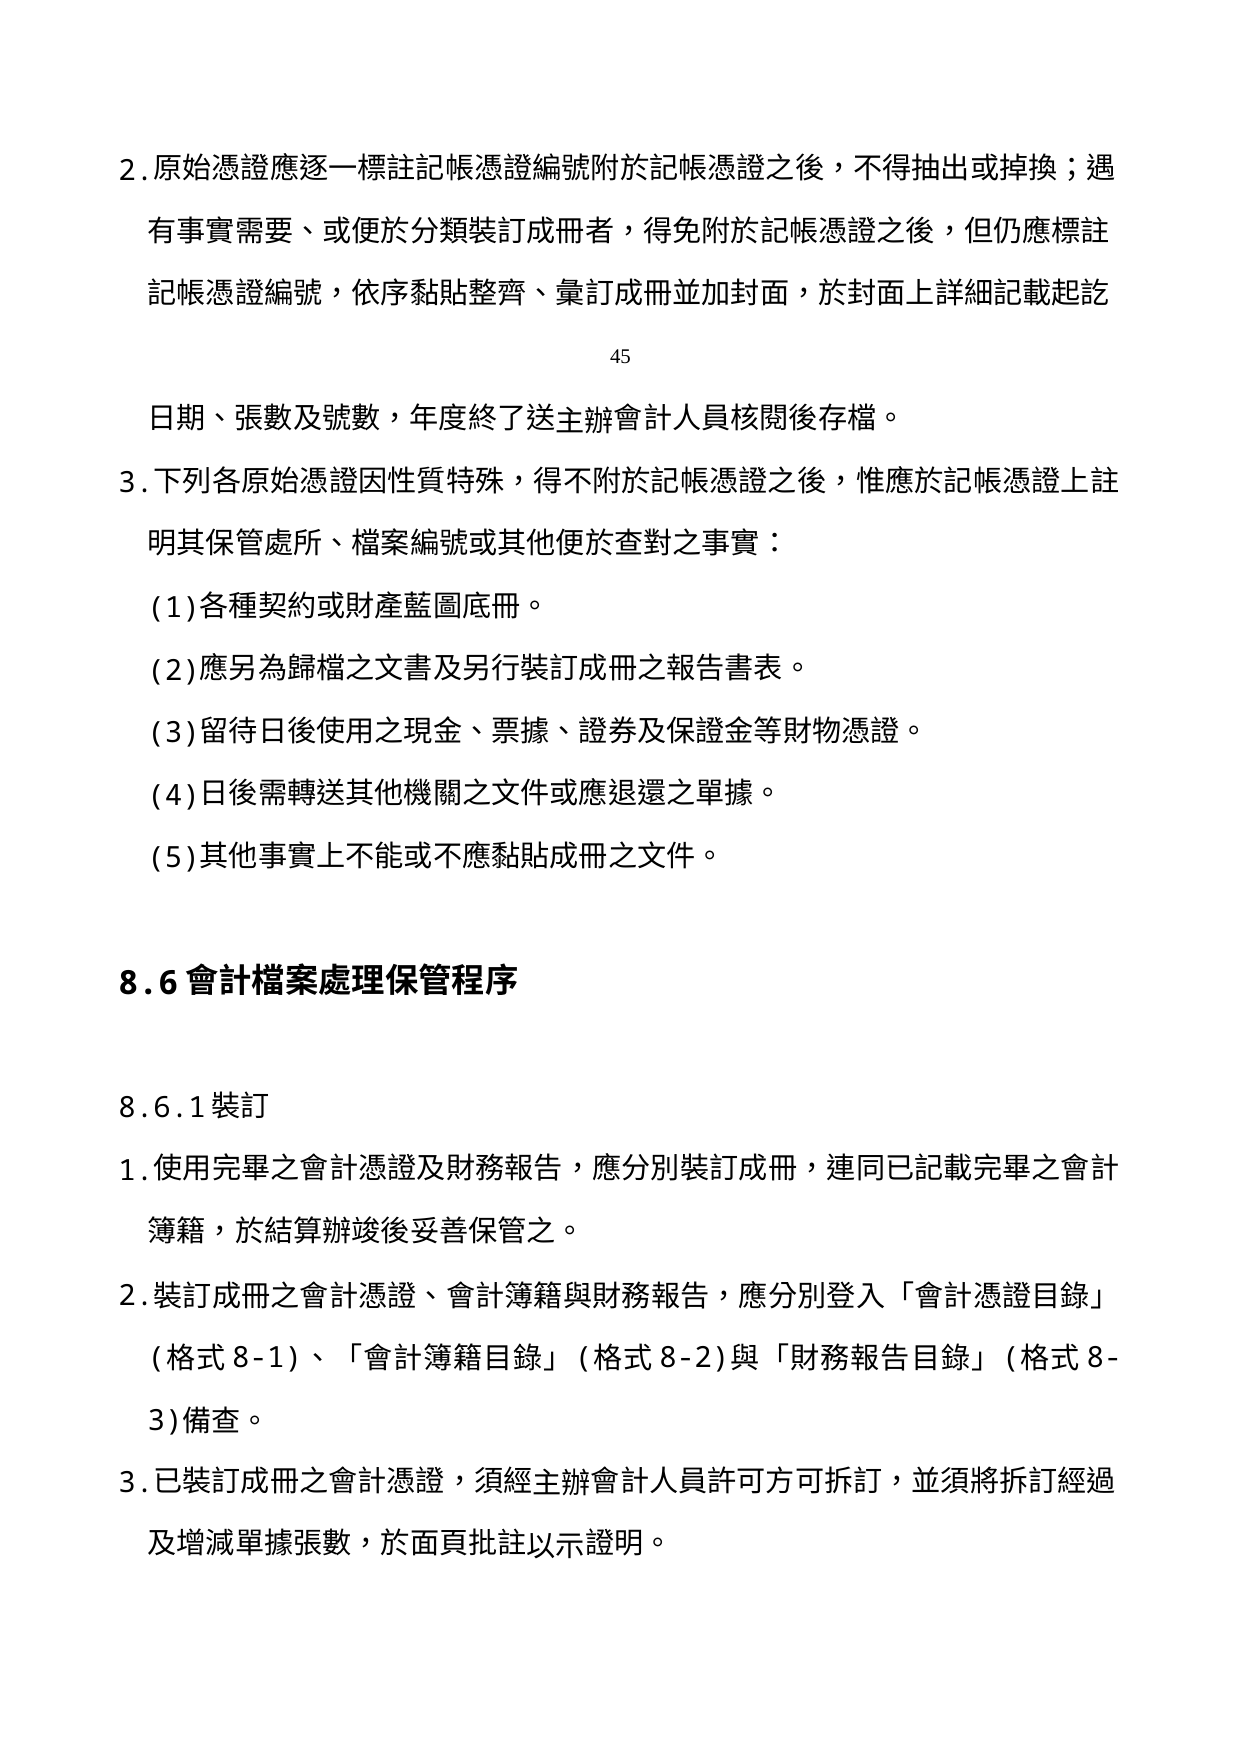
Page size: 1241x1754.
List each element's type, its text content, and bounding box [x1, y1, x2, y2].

text (4)日後需轉送其他機關之文件或應退還之單據。 [147, 752, 1122, 814]
text 日期、張數及號數，年度終了送主辦會計人員核閱後存檔。 [147, 377, 1122, 439]
text 8.6會計檔案處理保管程序 [118, 939, 1122, 1002]
text 1.使用完畢之會計憑證及財務報告，應分別裝訂成冊，連同已記載完畢之會計簿籍，於結算辦竣後妥善保管之。 [118, 1127, 1122, 1252]
text 3.已裝訂成冊之會計憑證，須經主辦會計人員許可方可拆訂，並須將拆訂經過及增減單據張數，於面頁批註以示證明。 [118, 1439, 1122, 1564]
text 2.裝訂成冊之會計憑證、會計簿籍與財務報告，應分別登入「會計憑證目錄」(格式8-1)、「會計簿籍目錄」(格式8-2)與「財務報告目錄」(格式8-3)備查。 [118, 1252, 1122, 1439]
text (1)各種契約或財產藍圖底冊。 [147, 564, 1122, 627]
text 45 [118, 314, 1122, 377]
text 8.6.1裝訂 [118, 1064, 1122, 1127]
text (3)留待日後使用之現金、票據、證券及保證金等財物憑證。 [147, 689, 1122, 752]
text 3.下列各原始憑證因性質特殊，得不附於記帳憑證之後，惟應於記帳憑證上註明其保管處所、檔案編號或其他便於查對之事實： [118, 439, 1122, 564]
text (5)其他事實上不能或不應黏貼成冊之文件。 [147, 814, 1122, 877]
text 2.原始憑證應逐一標註記帳憑證編號附於記帳憑證之後，不得抽出或掉換；遇有事實需要、或便於分類裝訂成冊者，得免附於記帳憑證之後，但仍應標註記帳憑證編號，依序黏貼整齊、彙訂成冊並加封面，於封面上詳細記載起訖 [118, 127, 1122, 314]
text (2)應另為歸檔之文書及另行裝訂成冊之報告書表。 [147, 627, 1122, 689]
